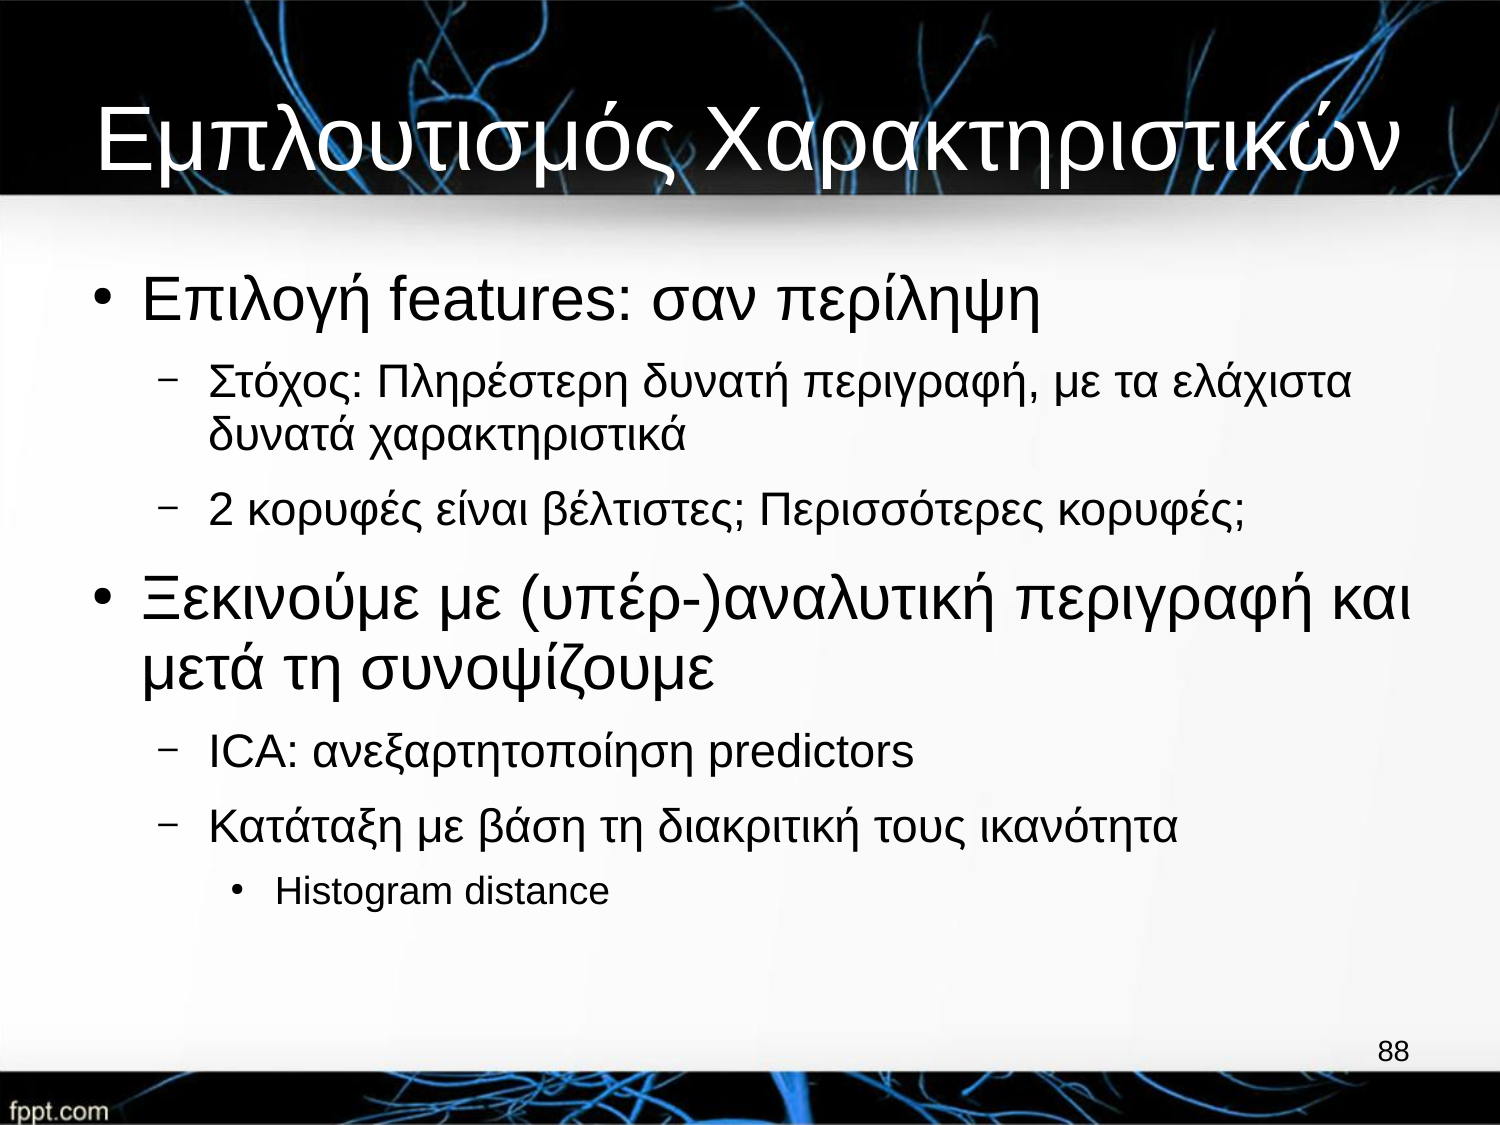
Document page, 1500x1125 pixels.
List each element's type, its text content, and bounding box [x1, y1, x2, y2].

picture [0, 0, 1500, 1125]
title Εμπλουτισμός Χαρακτηριστικών [75, 45, 1425, 233]
list Επιλογή features: σαν περίληψη Στόχος: Πληρέστερη δυνατή περιγραφή, με τα ελάχιστα δυνατά χαρακτηριστικά 2 κορυφές είναι βέλτιστες; Περισσότερες κορυφές; Ξεκινούμε με (υπέρ-)αναλυτική περιγραφή και μετά τη συνοψίζουμε ICA: ανεξαρτητοποίηση predictors Κατάταξη με βάση τη διακριτική τους ικανότητα Histogram distance [75, 263, 1425, 916]
